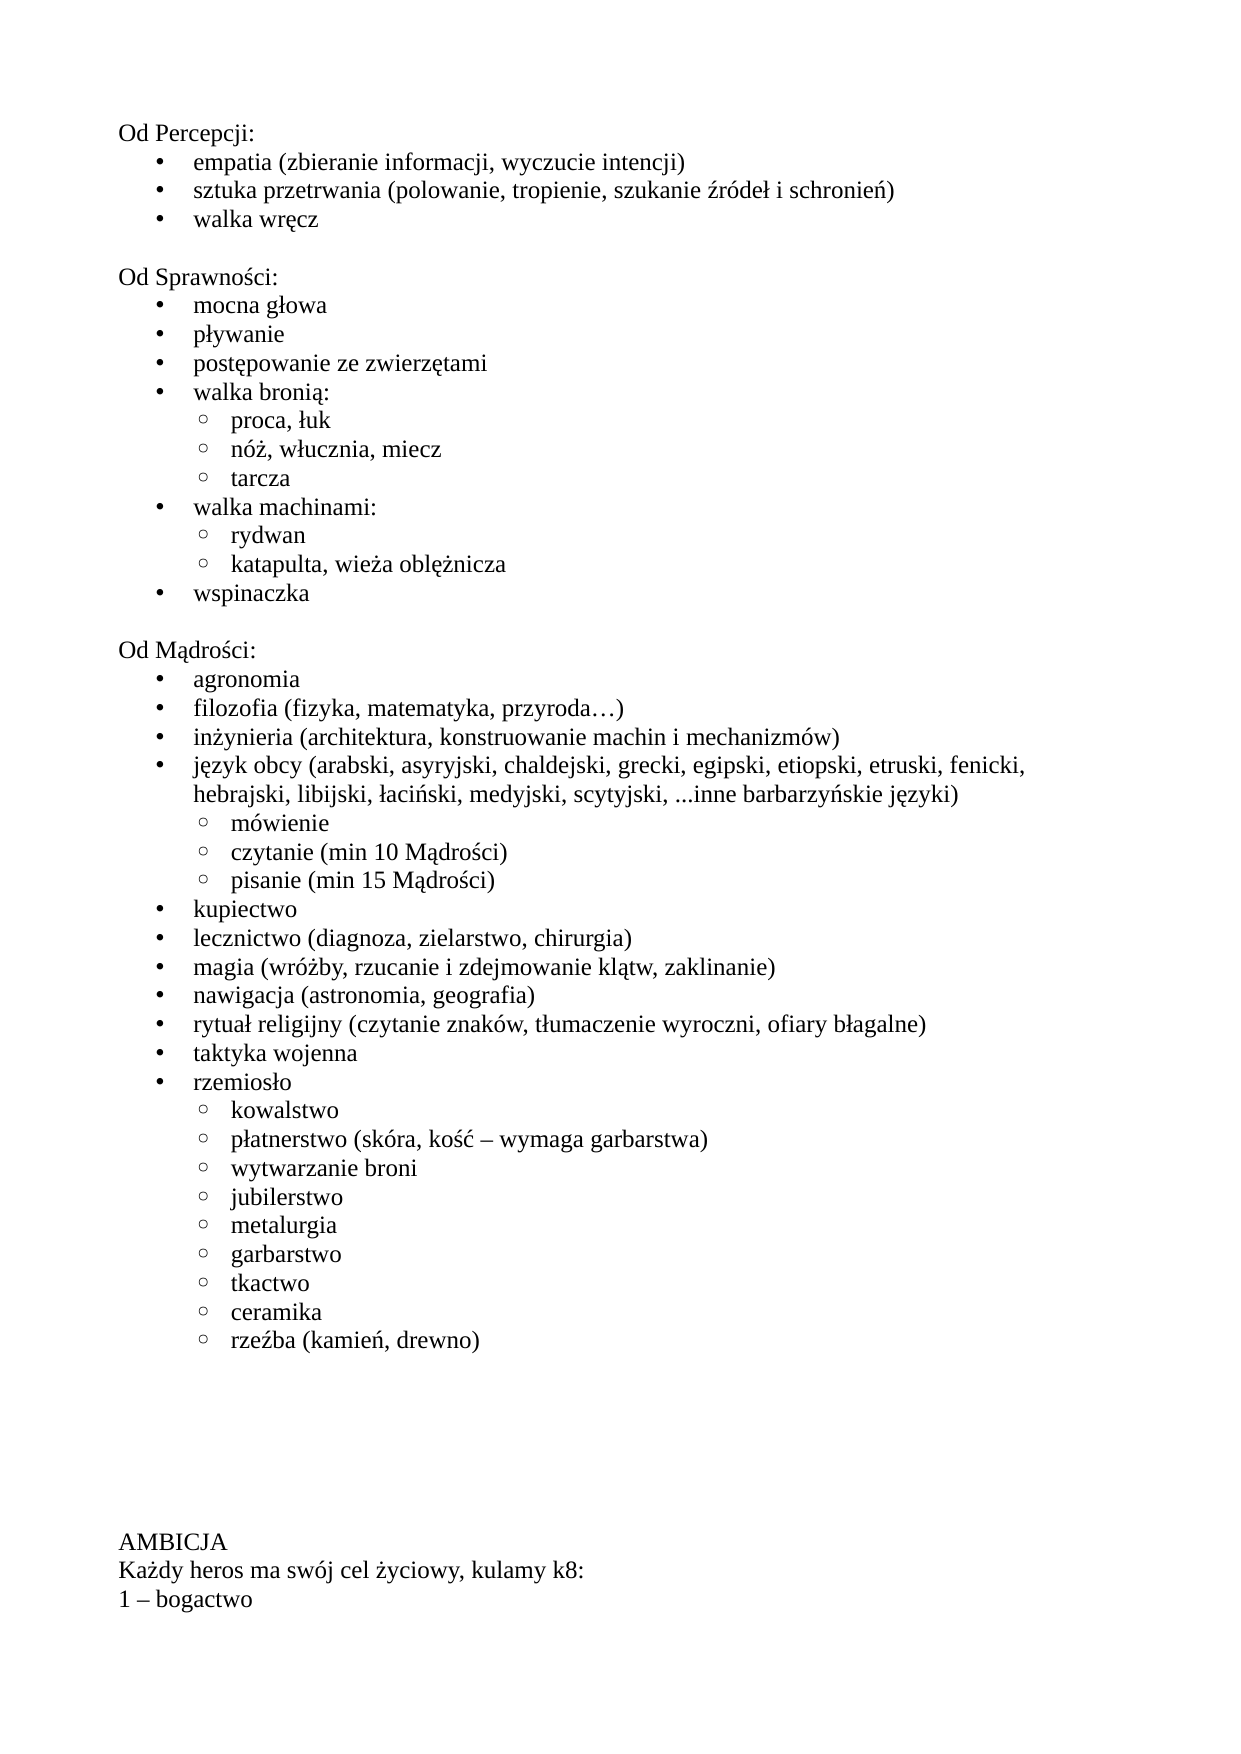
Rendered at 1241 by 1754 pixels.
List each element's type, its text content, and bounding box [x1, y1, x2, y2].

list język obcy (arabski, asyryjski, chaldejski, grecki, egipski, etiopski, etruski, fenicki, hebrajski, libijski, łaciński, medyjski, scytyjski, ...inne barbarzyńskie języki) [156, 751, 1122, 808]
list pływanie [156, 319, 1122, 348]
list ceramika [193, 1297, 1122, 1326]
list rzeźba (kamień, drewno) [193, 1326, 1122, 1354]
list rzemiosło [156, 1067, 1122, 1096]
list kupiectwo [156, 894, 1122, 923]
list magia (wróżby, rzucanie i zdejmowanie klątw, zaklinanie) [156, 952, 1122, 981]
list sztuka przetrwania (polowanie, tropienie, szukanie źródeł i schronień) [156, 176, 1122, 204]
list empatia (zbieranie informacji, wyczucie intencji) [156, 147, 1122, 176]
list rydwan [193, 521, 1122, 549]
list walka bronią: [156, 377, 1122, 406]
list lecznictwo (diagnoza, zielarstwo, chirurgia) [156, 923, 1122, 952]
list wspinaczka [156, 578, 1122, 607]
list walka wręcz [156, 204, 1122, 233]
list czytanie (min 10 Mądrości) [193, 837, 1122, 866]
list jubilerstwo [193, 1182, 1122, 1211]
list taktyka wojenna [156, 1038, 1122, 1067]
list pisanie (min 15 Mądrości) [193, 866, 1122, 894]
list katapulta, wieża oblężnicza [193, 549, 1122, 578]
text Od Sprawności: [118, 262, 1122, 291]
list metalurgia [193, 1211, 1122, 1239]
list tkactwo [193, 1268, 1122, 1297]
list nóż, włucznia, miecz [193, 434, 1122, 463]
list inżynieria (architektura, konstruowanie machin i mechanizmów) [156, 722, 1122, 751]
list wytwarzanie broni [193, 1153, 1122, 1182]
list nawigacja (astronomia, geografia) [156, 981, 1122, 1009]
list kowalstwo [193, 1096, 1122, 1124]
list proca, łuk [193, 406, 1122, 434]
text 1 – bogactwo [118, 1584, 1122, 1613]
list walka machinami: [156, 492, 1122, 521]
list mocna głowa [156, 291, 1122, 319]
list postępowanie ze zwierzętami [156, 348, 1122, 377]
list garbarstwo [193, 1239, 1122, 1268]
list filozofia (fizyka, matematyka, przyroda…) [156, 693, 1122, 722]
list tarcza [193, 463, 1122, 492]
list rytuał religijny (czytanie znaków, tłumaczenie wyroczni, ofiary błagalne) [156, 1009, 1122, 1038]
text Każdy heros ma swój cel życiowy, kulamy k8: [118, 1556, 1122, 1584]
list płatnerstwo (skóra, kość – wymaga garbarstwa) [193, 1124, 1122, 1153]
list mówienie [193, 808, 1122, 837]
list agronomia [156, 664, 1122, 693]
text Od Percepcji: [118, 118, 1122, 147]
text AMBICJA [118, 1527, 1122, 1556]
text Od Mądrości: [118, 636, 1122, 664]
